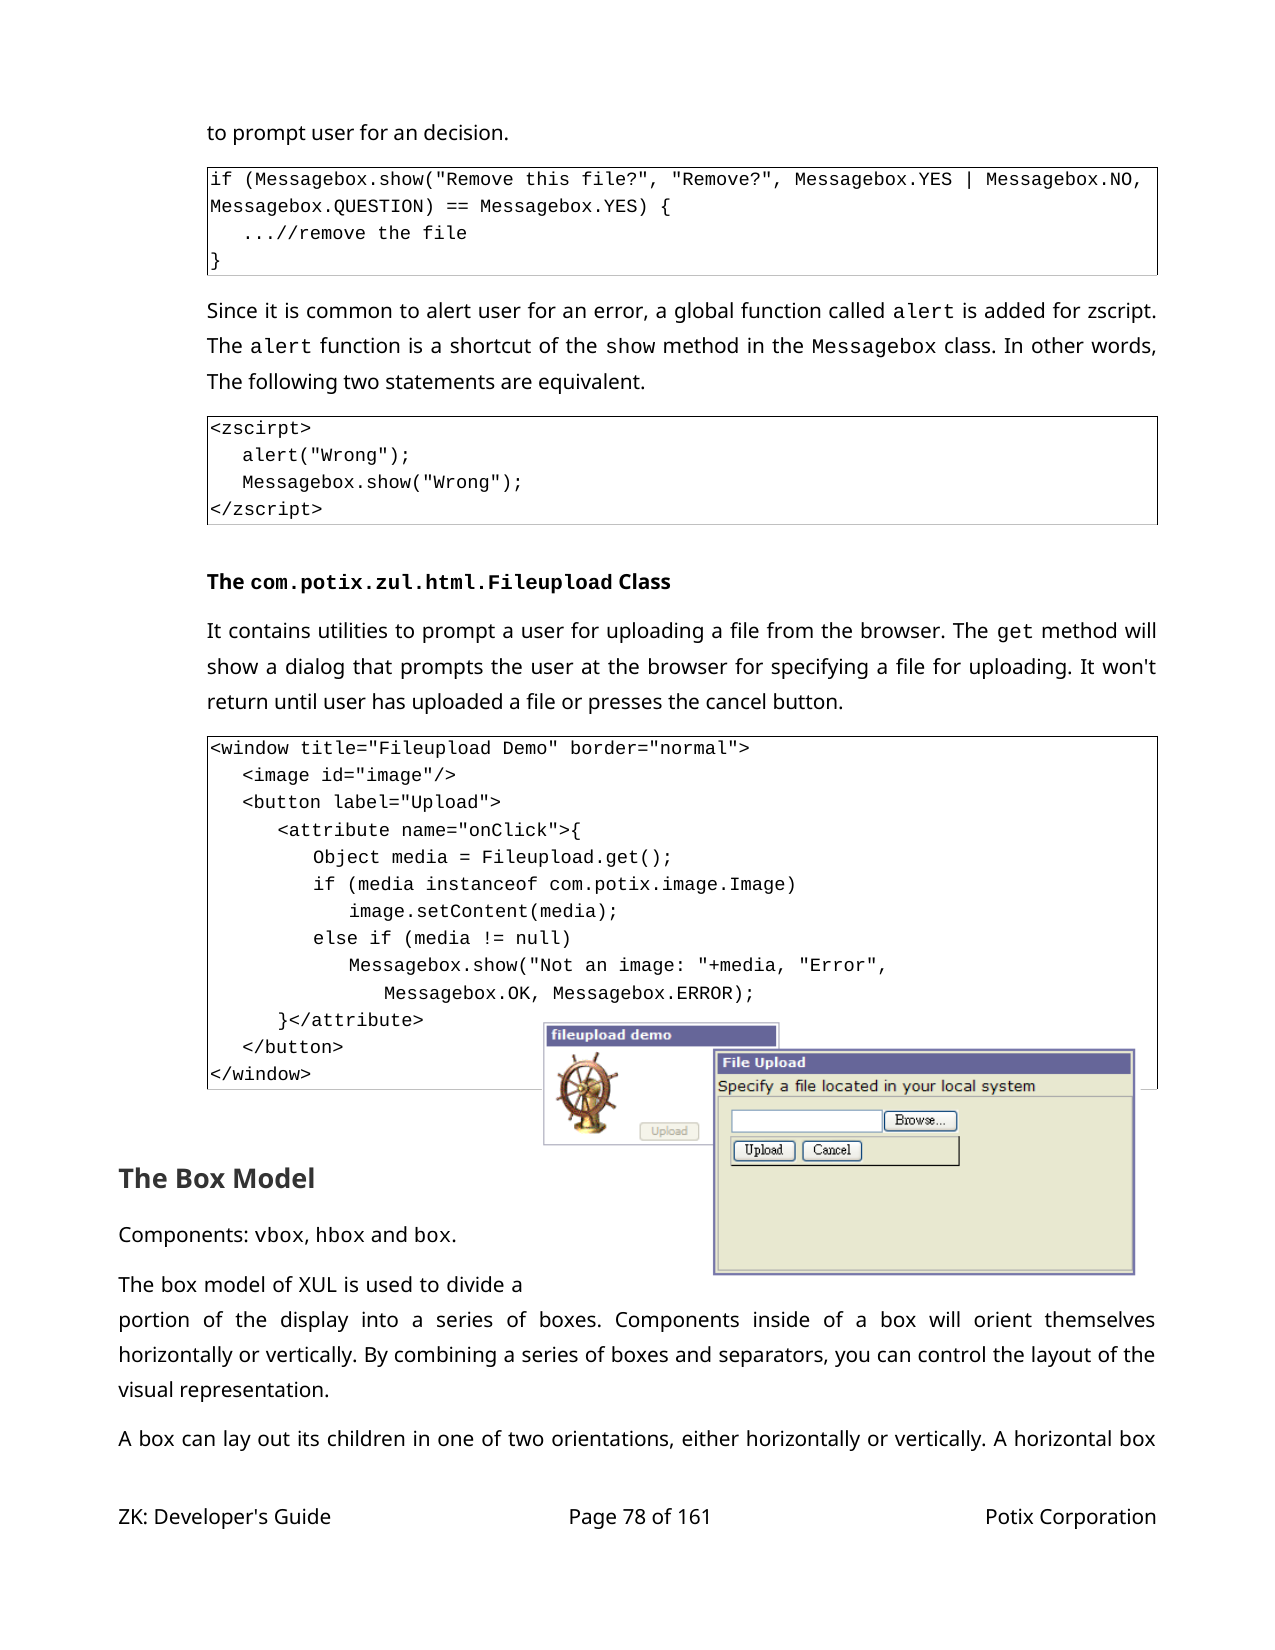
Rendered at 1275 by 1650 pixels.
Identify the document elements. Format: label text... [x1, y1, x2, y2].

text <image id="image"/> [208, 763, 1157, 787]
text Messagebox.show("Not an image: "+media, "Error", [208, 953, 1157, 978]
text <window title="Fileupload Demo" border="normal"> [208, 737, 1157, 760]
text It contains utilities to prompt a user for uploading a file from the browser. The get method will show a dialog that prompts the user at the browser for specifying a file for uploading. It won't return until user has uploaded a file or presses the cancel button. [207, 616, 1157, 715]
text to prompt user for an decision. [207, 118, 1157, 146]
text Messagebox.show("Wrong"); [208, 470, 1157, 494]
text A box can lay out its children in one of two orientations, either horizontally or vertically. A horizontal box [118, 1424, 1157, 1452]
text <attribute name="onClick">{ [208, 817, 1157, 842]
subtitle The com.potix.zul.html.Fileupload Class [207, 567, 1157, 596]
subtitle [1141, 1160, 1157, 1197]
text }</attribute> [208, 1008, 1157, 1032]
text Messagebox.OK, Messagebox.ERROR); [208, 981, 1157, 1005]
text image.setContent(media); [208, 899, 1157, 923]
text Object media = Fileupload.get(); [208, 844, 1157, 869]
text } [208, 248, 1157, 275]
text alert("Wrong"); [208, 443, 1157, 467]
picture [541, 1020, 1141, 1280]
text [1141, 1035, 1157, 1059]
text The box model of XUL is used to divide a portion of the display into a series of boxes. Components inside of a box will orient themselves horizontally or vertically. By combining a series of boxes and separators, you can control the layout of the visual representation. [118, 1270, 1157, 1404]
text else if (media != null) [208, 926, 1157, 950]
subtitle The Box Model [118, 1160, 541, 1197]
text Since it is common to alert user for an error, a global function called alert is added for zscript. The alert function is a shortcut of the show method in the Messagebox class. In other words, The following two statements are equivalent. [207, 296, 1157, 395]
text </button> [208, 1035, 541, 1059]
text [1141, 1062, 1157, 1089]
text ...//remove the file [208, 221, 1157, 245]
text <button label="Upload"> [208, 790, 1157, 814]
text if (media instanceof com.potix.image.Image) [208, 872, 1157, 896]
text </window> [208, 1062, 541, 1089]
text Components: vbox, hbox and box. [118, 1221, 541, 1249]
text if (Messagebox.show("Remove this file?", "Remove?", Messagebox.YES | Messagebox.NO, Messagebox.QUESTION) == Messagebox.YES) { [208, 168, 1157, 218]
text <zscirpt> [208, 417, 1157, 440]
text </zscript> [208, 497, 1157, 524]
